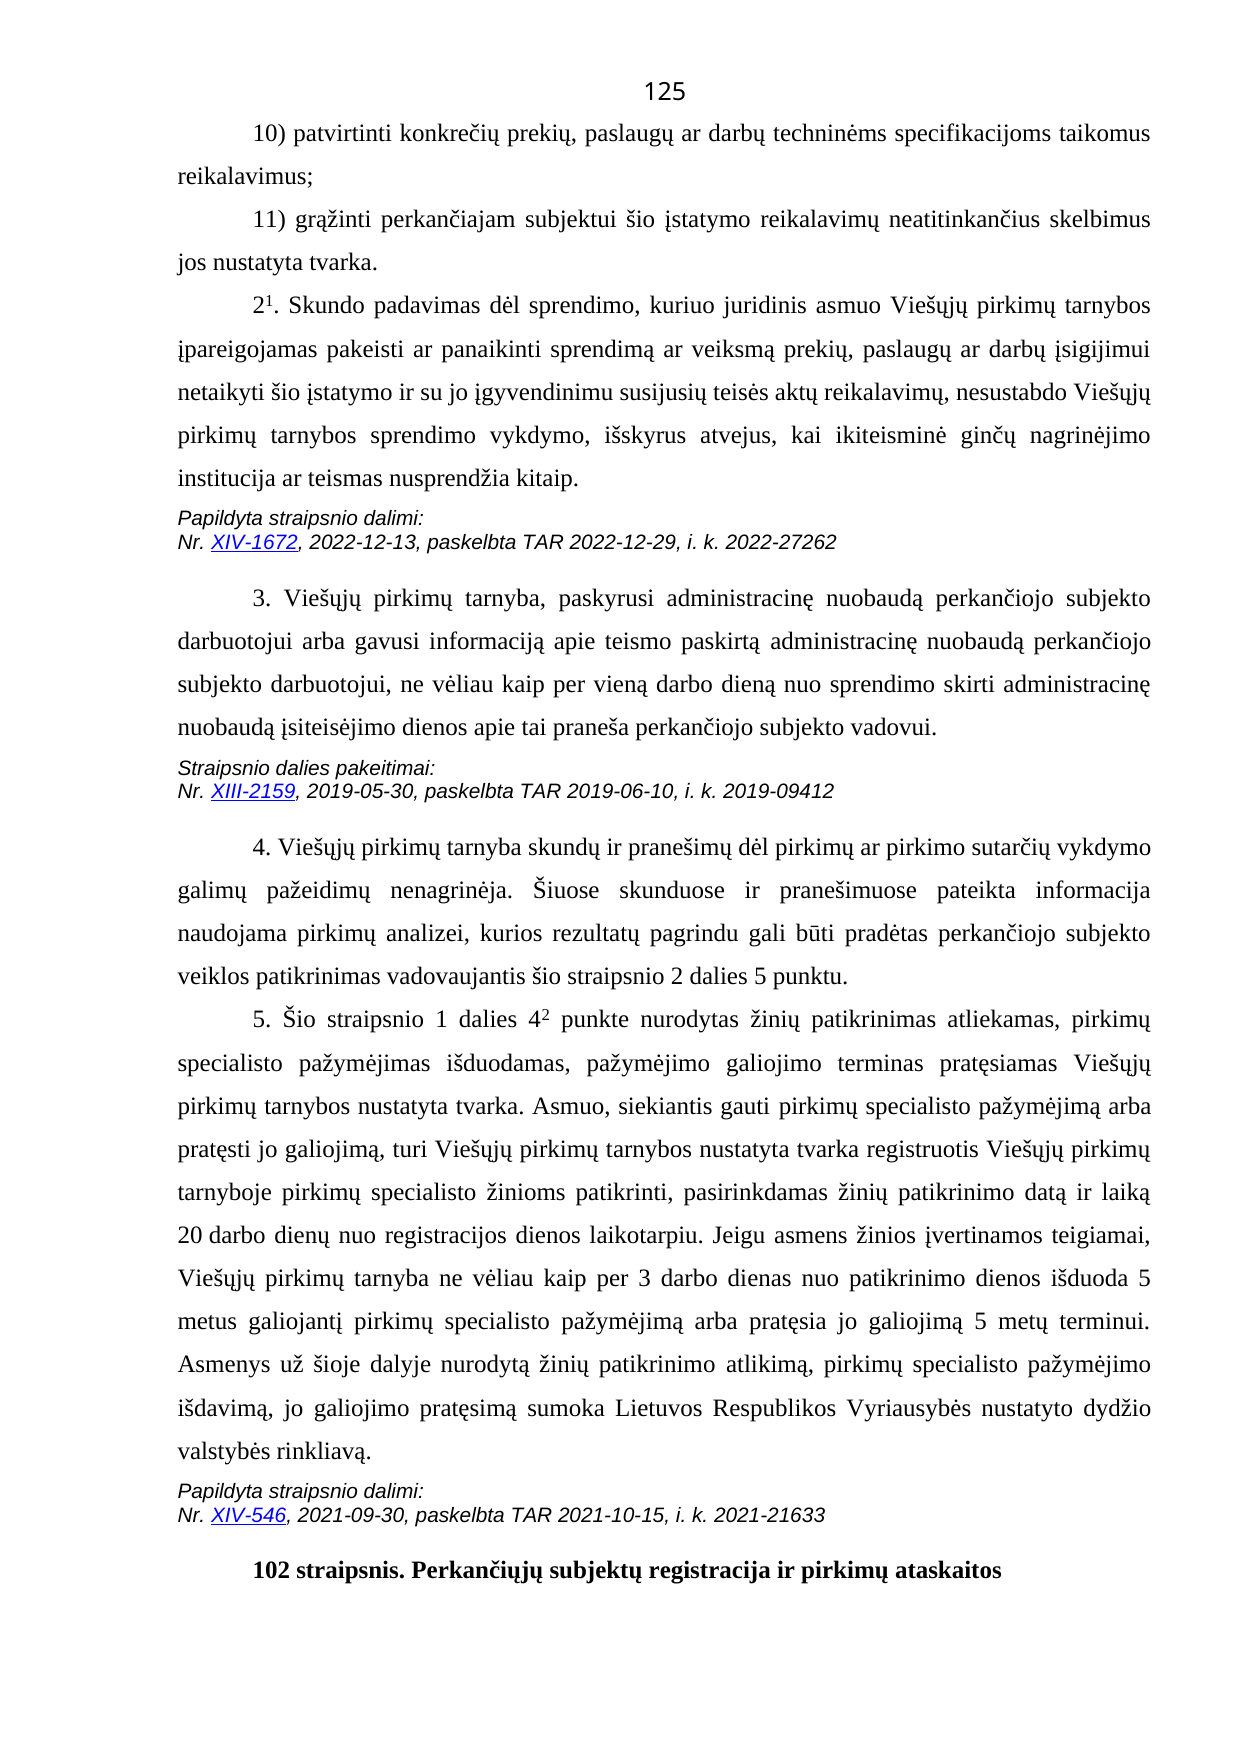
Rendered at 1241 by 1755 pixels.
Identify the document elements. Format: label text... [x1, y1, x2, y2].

text Nr. XIV-546, 2021-09-30, paskelbta TAR 2021-10-15, i. k. 2021-21633 [177, 1503, 1152, 1527]
text Papildyta straipsnio dalimi: [177, 1479, 1152, 1503]
text 11) grąžinti perkančiajam subjektui šio įstatymo reikalavimų neatitinkančius skelbimus jos nustatyta tvarka. [177, 204, 1152, 276]
text 5. Šio straipsnio 1 dalies 42 punkte nurodytas žinių patikrinimas atliekamas, pirkimų specialisto pažymėjimas išduodamas, pažymėjimo galiojimo terminas pratęsiamas Viešųjų pirkimų tarnybos nustatyta tvarka. Asmuo, siekiantis gauti pirkimų specialisto pažymėjimą arba pratęsti jo galiojimą, turi Viešųjų pirkimų tarnybos nustatyta tvarka registruotis Viešųjų pirkimų tarnyboje pirkimų specialisto žinioms patikrinti, pasirinkdamas žinių patikrinimo datą ir laiką 20 darbo dienų nuo registracijos dienos laikotarpiu. Jeigu asmens žinios įvertinamos teigiamai, Viešųjų pirkimų tarnyba ne vėliau kaip per 3 darbo dienas nuo patikrinimo dienos išduoda 5 metus galiojantį pirkimų specialisto pažymėjimą arba pratęsia jo galiojimą 5 metų terminui. Asmenys už šioje dalyje nurodytą žinių patikrinimo atlikimą, pirkimų specialisto pažymėjimo išdavimą, jo galiojimo pratęsimą sumoka Lietuvos Respublikos Vyriausybės nustatyto dydžio valstybės rinkliavą. [177, 1004, 1152, 1464]
text 10) patvirtinti konkrečių prekių, paslaugų ar darbų techninėms specifikacijoms taikomus reikalavimus; [177, 118, 1152, 190]
text Nr. XIII-2159, 2019-05-30, paskelbta TAR 2019-06-10, i. k. 2019-09412 [177, 779, 1152, 803]
text 4. Viešųjų pirkimų tarnyba skundų ir pranešimų dėl pirkimų ar pirkimo sutarčių vykdymo galimų pažeidimų nenagrinėja. Šiuose skunduose ir pranešimuose pateikta informacija naudojama pirkimų analizei, kurios rezultatų pagrindu gali būti pradėtas perkančiojo subjekto veiklos patikrinimas vadovaujantis šio straipsnio 2 dalies 5 punktu. [177, 832, 1152, 990]
text 21. Skundo padavimas dėl sprendimo, kuriuo juridinis asmuo Viešųjų pirkimų tarnybos įpareigojamas pakeisti ar panaikinti sprendimą ar veiksmą prekių, paslaugų ar darbų įsigijimui netaikyti šio įstatymo ir su jo įgyvendinimu susijusių teisės aktų reikalavimų, nesustabdo Viešųjų pirkimų tarnybos sprendimo vykdymo, išskyrus atvejus, kai ikiteisminė ginčų nagrinėjimo institucija ar teismas nusprendžia kitaip. [177, 291, 1152, 492]
text Papildyta straipsnio dalimi: [177, 506, 1152, 530]
text 3. Viešųjų pirkimų tarnyba, paskyrusi administracinę nuobaudą perkančiojo subjekto darbuotojui arba gavusi informaciją apie teismo paskirtą administracinę nuobaudą perkančiojo subjekto darbuotojui, ne vėliau kaip per vieną darbo dieną nuo sprendimo skirti administracinę nuobaudą įsiteisėjimo dienos apie tai praneša perkančiojo subjekto vadovui. [177, 583, 1152, 741]
text Nr. XIV-1672, 2022-12-13, paskelbta TAR 2022-12-29, i. k. 2022-27262 [177, 530, 1152, 554]
text Straipsnio dalies pakeitimai: [177, 755, 1152, 779]
text 102 straipsnis. Perkančiųjų subjektų registracija ir pirkimų ataskaitos [177, 1556, 1152, 1584]
